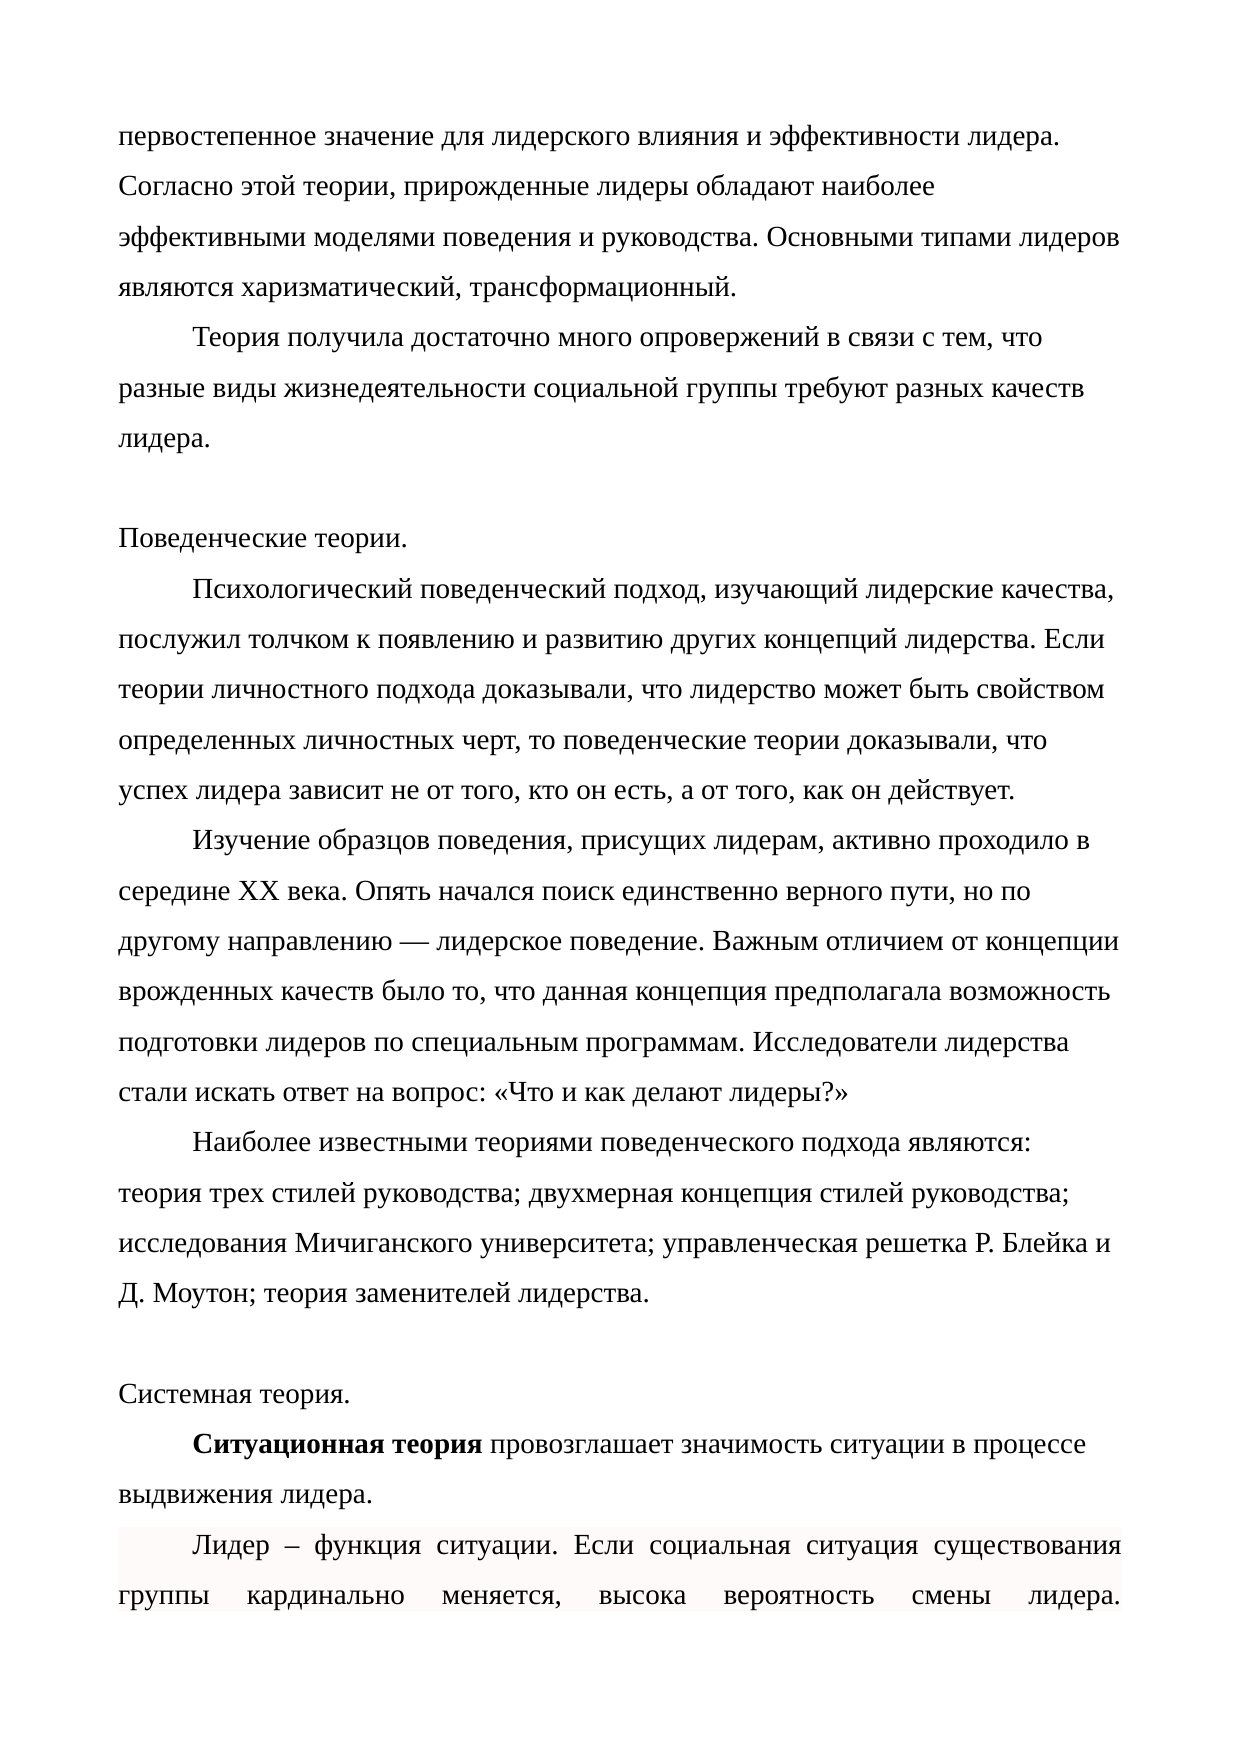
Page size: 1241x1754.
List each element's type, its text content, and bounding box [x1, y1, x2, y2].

text Ситуационная теория провозглашает значимость ситуации в процессе выдвижения лидера. [118, 1426, 1122, 1510]
text Поведенческие теории. [118, 521, 1122, 554]
text первостепенное значение для лидерского влияния и эффективности лидера. Согласно этой теории, прирожденные лидеры обладают наиболее эффективными моделями поведения и руководства. Основными типами лидеров являются харизматический, трансформационный. [118, 118, 1122, 303]
text Наиболее известными теориями поведенческого подхода являются: теория трех стилей руководства; двухмерная концепция стилей руководства; исследования Мичиганского университета; управленческая решетка Р. Блейка и Д. Моутон; теория заменителей лидерства. [118, 1124, 1122, 1309]
text Теория получила достаточно много опровержений в связи с тем, что разные виды жизнедеятельности социальной группы требуют разных качеств лидера. [118, 319, 1122, 453]
text Лидер – функция ситуации. Если социальная ситуация существования группы кардинально меняется, высока вероятность смены лидера. [118, 1527, 1122, 1611]
text Психологический поведенческий подход, изучающий лидерские качества, послужил толчком к появлению и развитию других концепций лидерства. Если теории личностного подхода доказывали, что лидерство может быть свойством определенных личностных черт, то поведенческие теории доказывали, что успех лидера зависит не от того, кто он есть, а от того, как он действует. [118, 571, 1122, 806]
text Системная теория. [118, 1376, 1122, 1409]
text Изучение образцов поведения, присущих лидерам, активно проходило в середине XX века. Опять начался поиск единственно верного пути, но по другому направлению — лидерское поведение. Важным отличием от концепции врожденных качеств было то, что данная концепция предполагала возможность подготовки лидеров по специальным программам. Исследователи лидерства стали искать ответ на вопрос: «Что и как делают лидеры?» [118, 822, 1122, 1108]
